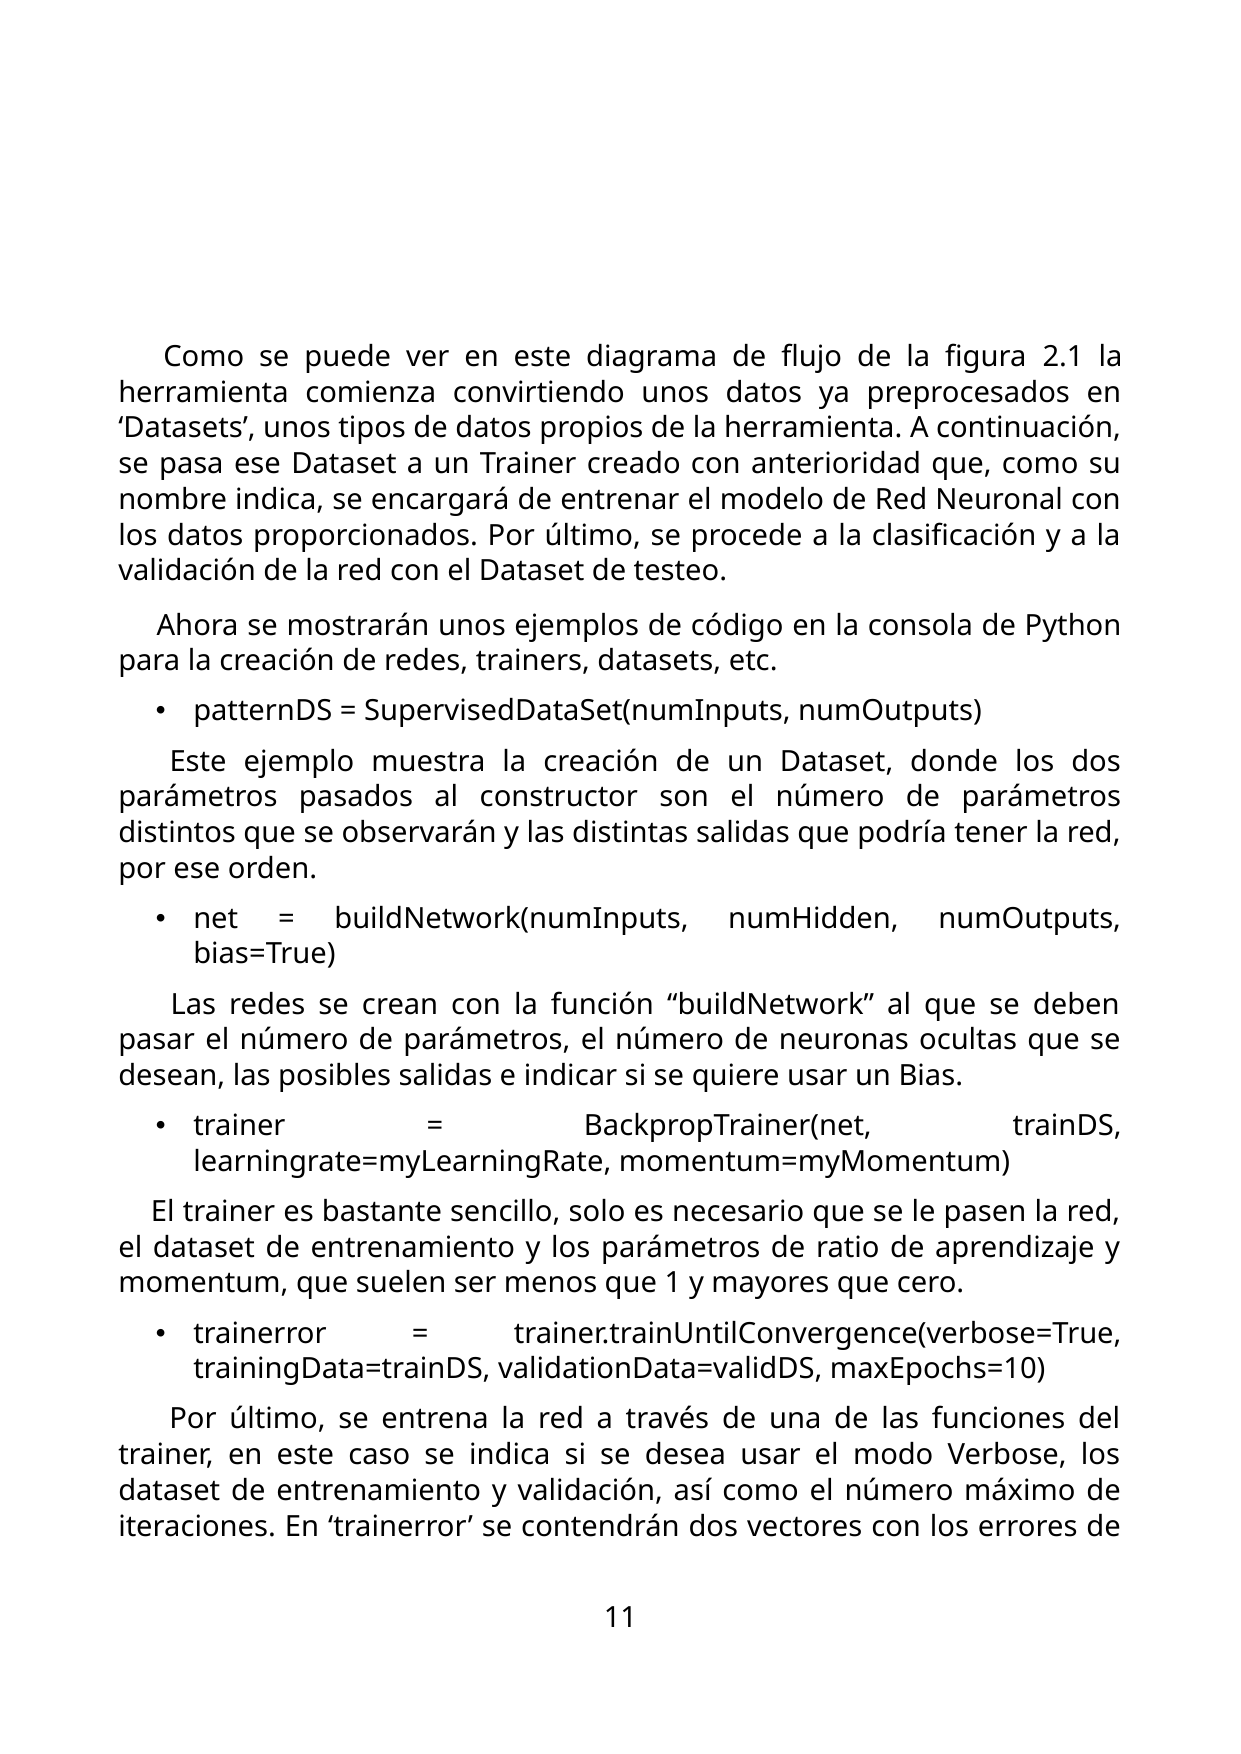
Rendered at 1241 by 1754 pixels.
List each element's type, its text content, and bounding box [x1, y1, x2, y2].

list patternDS = SupervisedDataSet(numInputs, numOutputs) [156, 690, 1122, 729]
list net = buildNetwork(numInputs, numHidden, numOutputs, bias=True) [156, 897, 1122, 972]
text Ahora se mostrarán unos ejemplos de código en la consola de Python para la creación de redes, trainers, datasets, etc. [118, 604, 1122, 679]
list trainer = BackpropTrainer(net, trainDS, learningrate=myLearningRate, momentum=myMomentum) [156, 1104, 1122, 1180]
text Por último, se entrena la red a través de una de las funciones del trainer, en este caso se indica si se desea usar el modo Verbose, los dataset de entrenamiento y validación, así como el número máximo de iteraciones. En ‘trainerror’ se contendrán dos vectores con los errores de [118, 1398, 1122, 1544]
text Las redes se crean con la función “buildNetwork” al que se deben pasar el número de parámetros, el número de neuronas ocultas que se desean, las posibles salidas e indicar si se quiere usar un Bias. [118, 983, 1122, 1094]
list trainerror = trainer.trainUntilConvergence(verbose=True, trainingData=trainDS, validationData=validDS, maxEpochs=10) [156, 1312, 1122, 1387]
text El trainer es bastante sencillo, solo es necesario que se le pasen la red, el dataset de entrenamiento y los parámetros de ratio de aprendizaje y momentum, que suelen ser menos que 1 y mayores que cero. [118, 1190, 1122, 1301]
text Este ejemplo muestra la creación de un Dataset, donde los dos parámetros pasados al constructor son el número de parámetros distintos que se observarán y las distintas salidas que podría tener la red, por ese orden. [118, 740, 1122, 887]
text Como se puede ver en este diagrama de flujo de la figura 2.1 la herramienta comienza convirtiendo unos datos ya preprocesados en ‘Datasets’, unos tipos de datos propios de la herramienta. A continuación, se pasa ese Dataset a un Trainer creado con anterioridad que, como su nombre indica, se encargará de entrenar el modelo de Red Neuronal con los datos proporcionados. Por último, se procede a la clasificación y a la validación de la red con el Dataset de testeo. [118, 335, 1122, 589]
